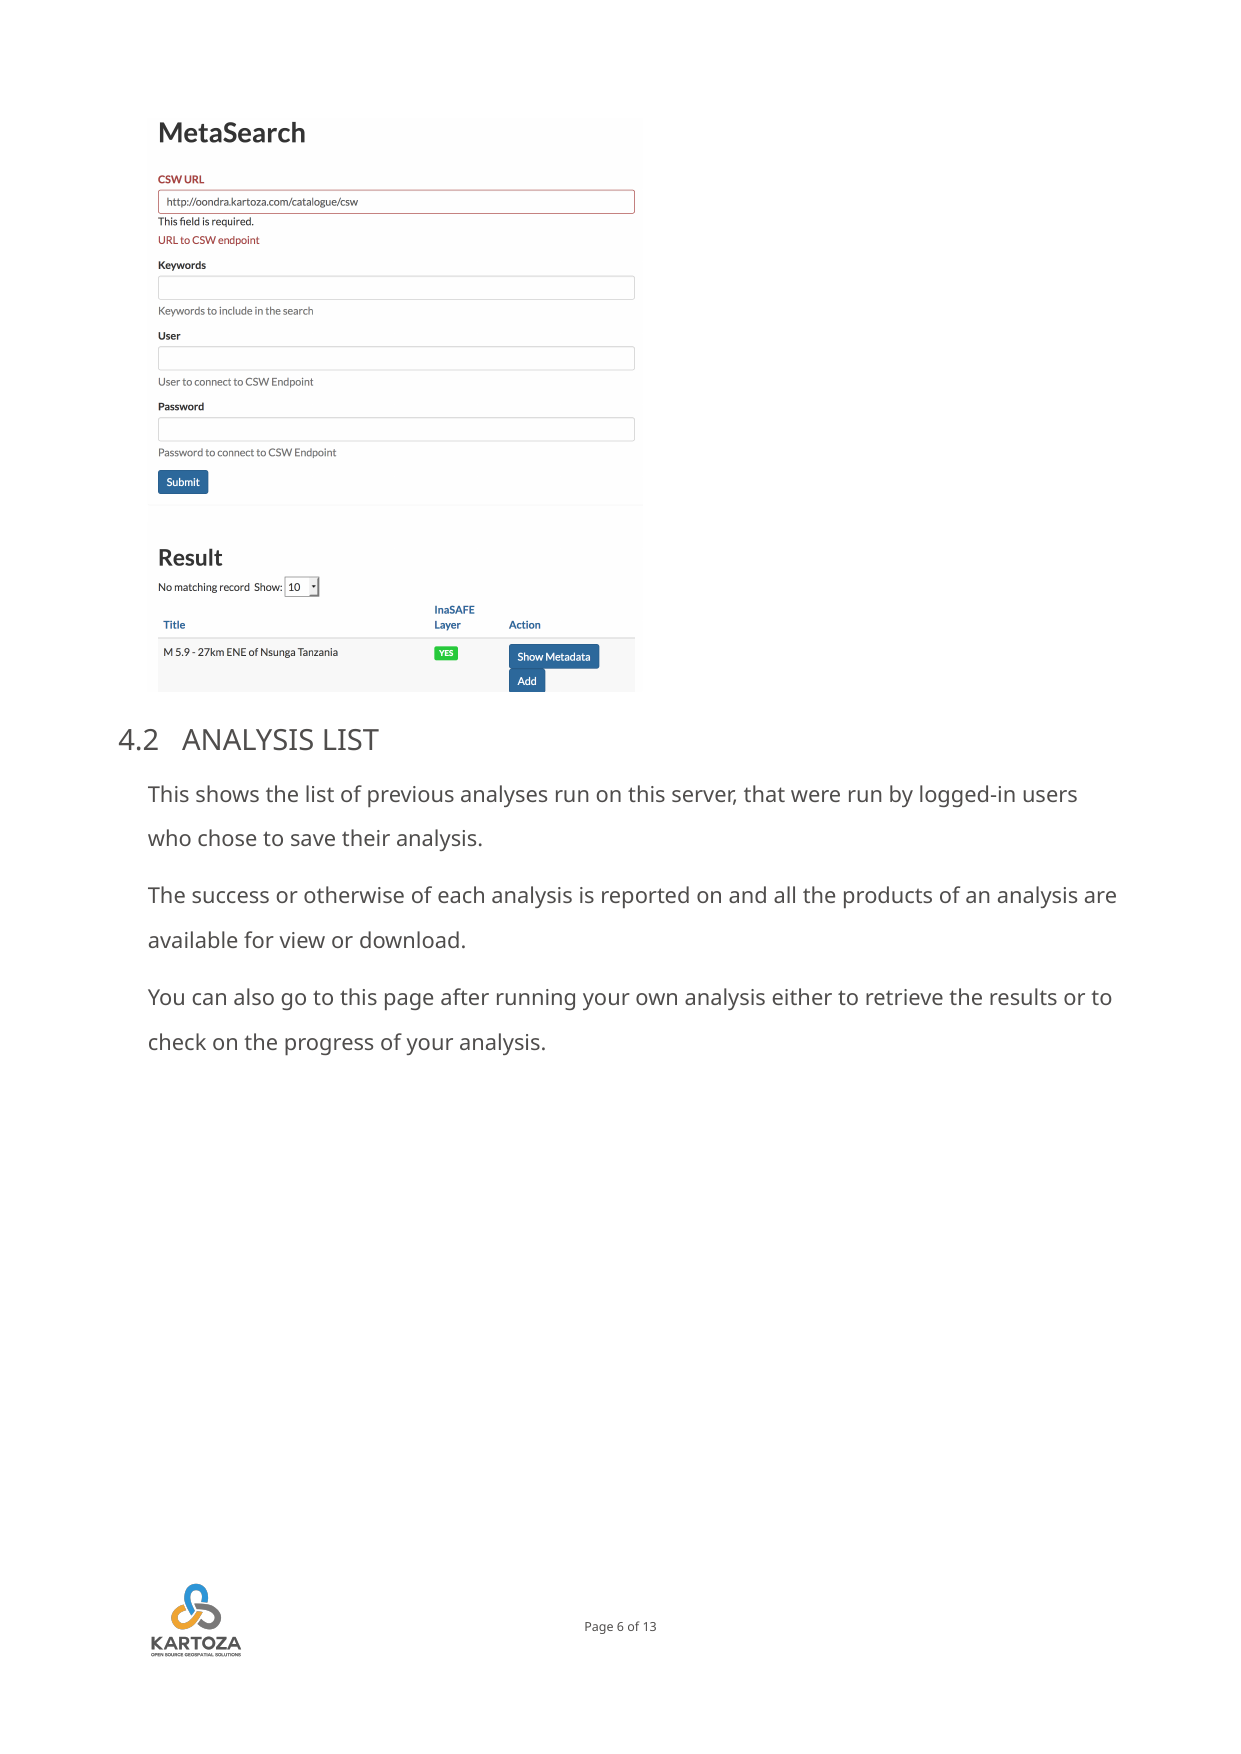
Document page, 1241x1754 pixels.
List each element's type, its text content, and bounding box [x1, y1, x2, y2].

text You can also go to this page after running your own analysis either to retrieve the results or to check on the progress of your analysis. [148, 982, 1122, 1057]
picture [120, 1565, 279, 1669]
text This shows the list of previous analyses run on this server, that were run by logged-in users who chose to save their analysis. [148, 779, 1122, 853]
subtitle Analysis List [118, 719, 1122, 759]
text The success or otherwise of each analysis is reported on and all the products of an analysis are available for view or download. [148, 881, 1122, 955]
picture [147, 118, 643, 692]
